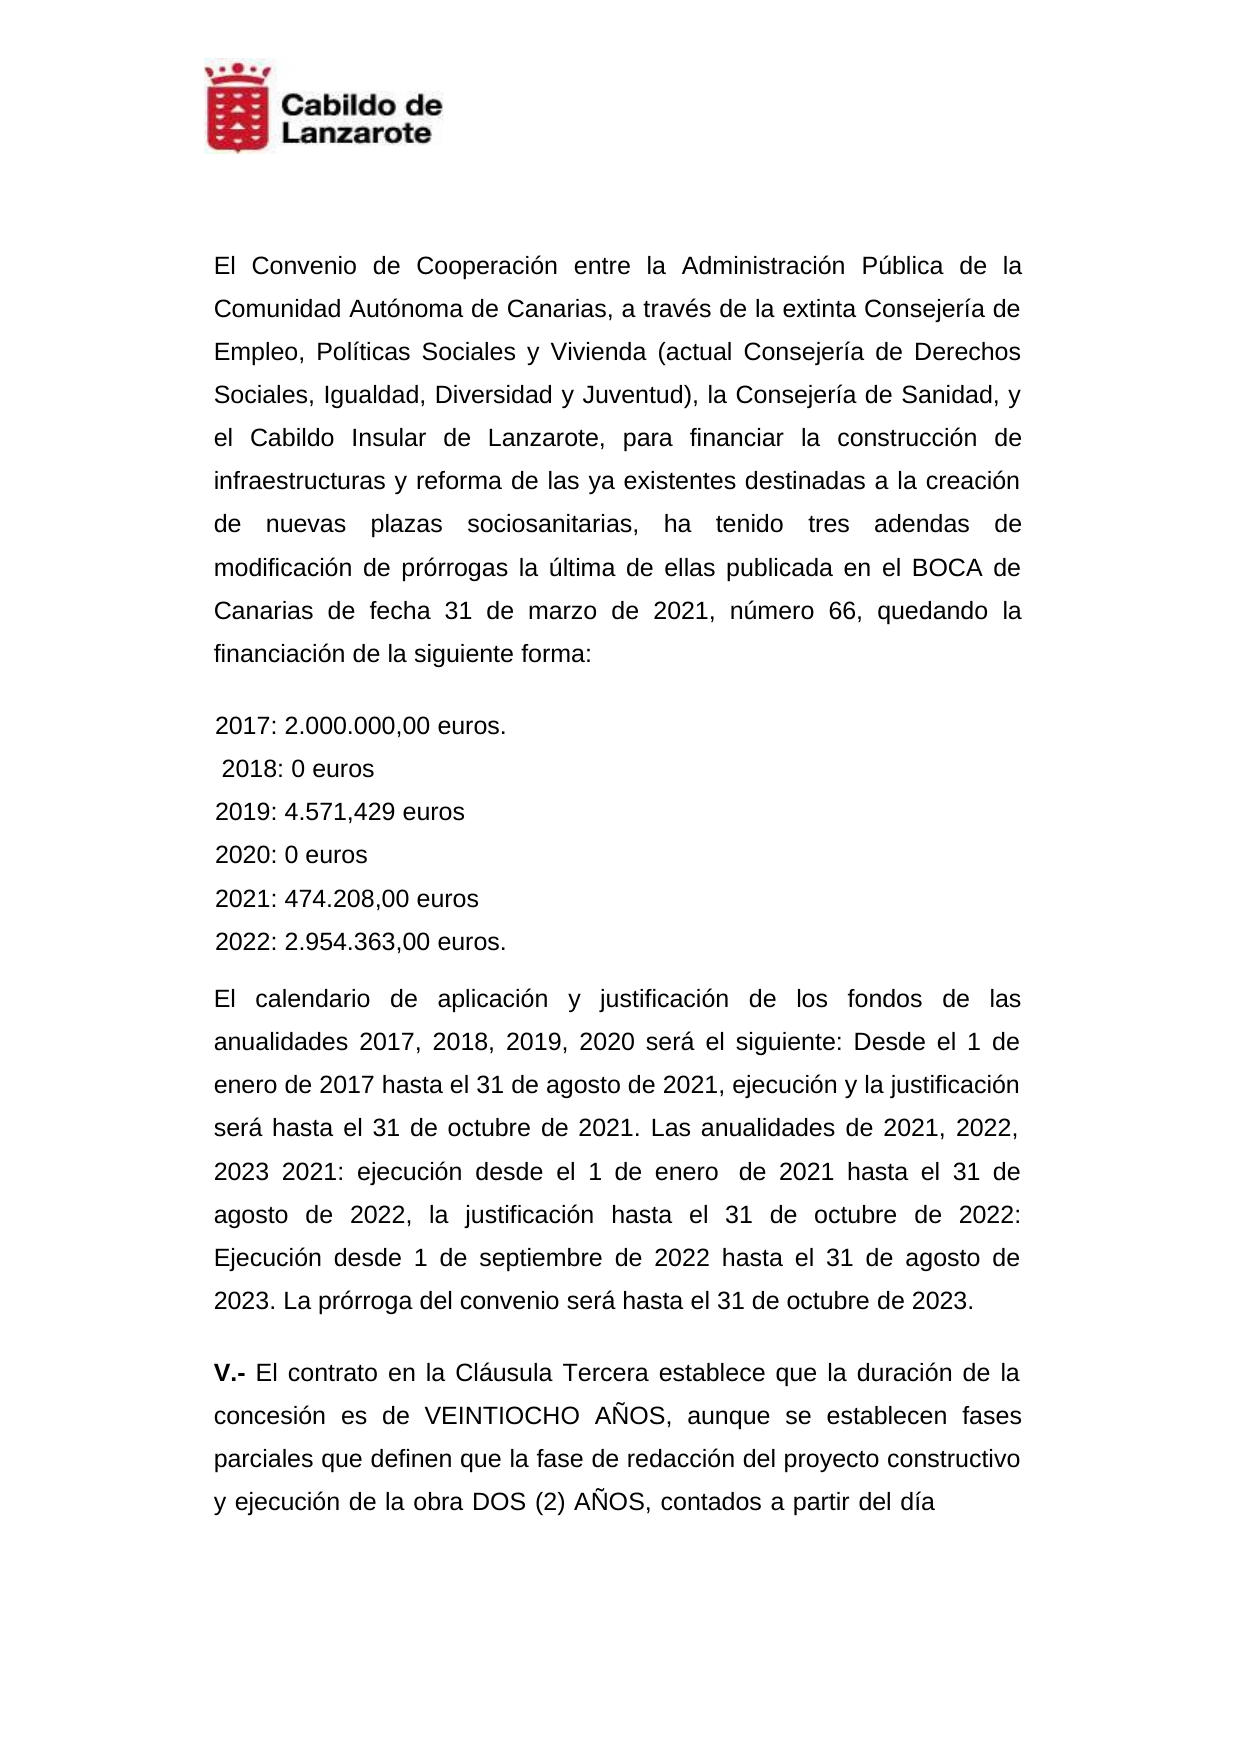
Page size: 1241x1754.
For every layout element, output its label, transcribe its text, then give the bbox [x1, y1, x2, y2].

text El Convenio de Cooperación entre la Administración Pública de la Comunidad Autónoma de Canarias, a través de la extinta Consejería de Empleo, Políticas Sociales y Vivienda (actual Consejería de Derechos Sociales, Igualdad, Diversidad y Juventud), la Consejería de Sanidad, y el Cabildo Insular de Lanzarote, para financiar la construcción de infraestructuras y reforma de las ya existentes destinadas a la creación de nuevas plazas sociosanitarias, ha tenido tres adendas de modificación de prórrogas la última de ellas publicada en el BOCA de Canarias de fecha 31 de marzo de 2021, número 66, quedando la financiación de la siguiente forma: [213, 251, 1022, 668]
text 2022: 2.954.363,00 euros. [215, 927, 1103, 955]
text 2023 2021: ejecución desde el 1 de enero de 2021 hasta el 31 de agosto de 2022, la justificación hasta el 31 de octubre de 2022: Ejecución desde 1 de septiembre de 2022 hasta el 31 de agosto de 2023. La prórroga del convenio será hasta el 31 de octubre de 2023. [213, 1157, 1022, 1315]
picture [203, 58, 444, 154]
text El calendario de aplicación y justificación de los fondos de las anualidades 2017, 2018, 2019, 2020 será el siguiente: Desde el 1 de enero de 2017 hasta el 31 de agosto de 2021, ejecución y la justificación será hasta el 31 de octubre de 2021. Las anualidades de 2021, 2022, [213, 984, 1022, 1142]
text 2019: 4.571,429 euros [215, 797, 1103, 826]
text 2020: 0 euros [215, 840, 1103, 869]
text V.- El contrato en la Cláusula Tercera establece que la duración de la concesión es de VEINTIOCHO AÑOS, aunque se establecen fases parciales que definen que la fase de redacción del proyecto constructivo y ejecución de la obra DOS (2) AÑOS, contados a partir del día [213, 1358, 1022, 1516]
text 2018: 0 euros [221, 754, 1103, 783]
text 2017: 2.000.000,00 euros. [215, 711, 1103, 740]
text 2021: 474.208,00 euros [215, 883, 1103, 912]
